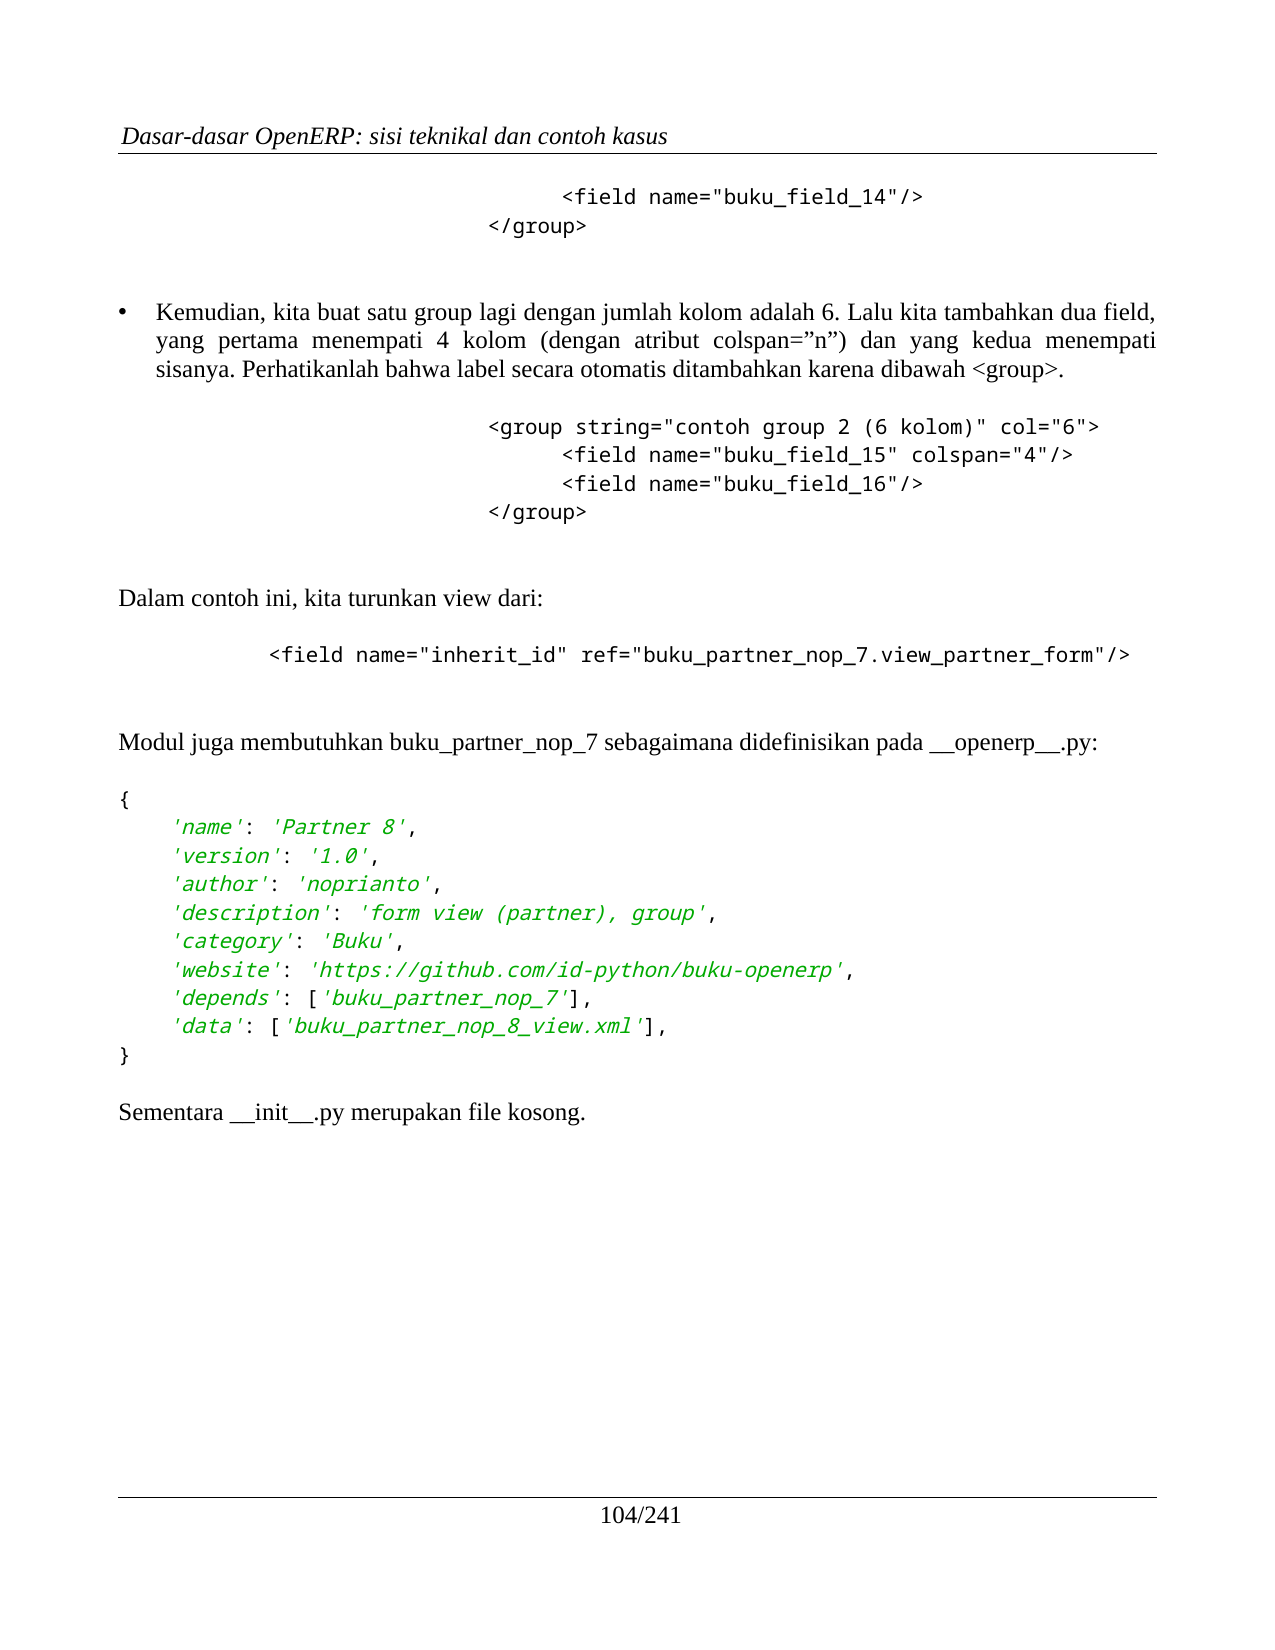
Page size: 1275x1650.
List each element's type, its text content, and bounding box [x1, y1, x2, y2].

text Dalam contoh ini, kita turunkan view dari: [118, 583, 1157, 612]
text <field name="buku_field_14"/> [118, 182, 1157, 211]
text 'data': ['buku_partner_nop_8_view.xml'], [118, 1012, 1157, 1040]
list Kemudian, kita buat satu group lagi dengan jumlah kolom adalah 6. Lalu kita tambahkan dua field, yang pertama menempati 4 kolom (dengan atribut colspan=”n”) dan yang kedua menempati sisanya. Perhatikanlah bahwa label secara otomatis ditambahkan karena dibawah <group>. [118, 297, 1157, 383]
text <field name="buku_field_15" colspan="4"/> [118, 440, 1157, 469]
text <field name="inherit_id" ref="buku_partner_nop_7.view_partner_form"/> [118, 641, 1157, 669]
text Modul juga membutuhkan buku_partner_nop_7 sebagaimana didefinisikan pada __openerp__.py: [118, 727, 1157, 755]
text 'name': 'Partner 8', [118, 812, 1157, 841]
text 'description': 'form view (partner), group', [118, 898, 1157, 926]
text </group> [118, 211, 1157, 239]
text <group string="contoh group 2 (6 kolom)" col="6"> [118, 412, 1157, 440]
text } [118, 1040, 1157, 1068]
text 'author': 'noprianto', [118, 869, 1157, 898]
text { [118, 784, 1157, 812]
text 'category': 'Buku', [118, 926, 1157, 955]
text <field name="buku_field_16"/> [118, 469, 1157, 497]
text 'depends': ['buku_partner_nop_7'], [118, 983, 1157, 1012]
text 'website': 'https://github.com/id-python/buku-openerp', [118, 955, 1157, 983]
text 'version': '1.0', [118, 841, 1157, 869]
text </group> [118, 497, 1157, 526]
text Sementara __init__.py merupakan file kosong. [118, 1097, 1157, 1126]
